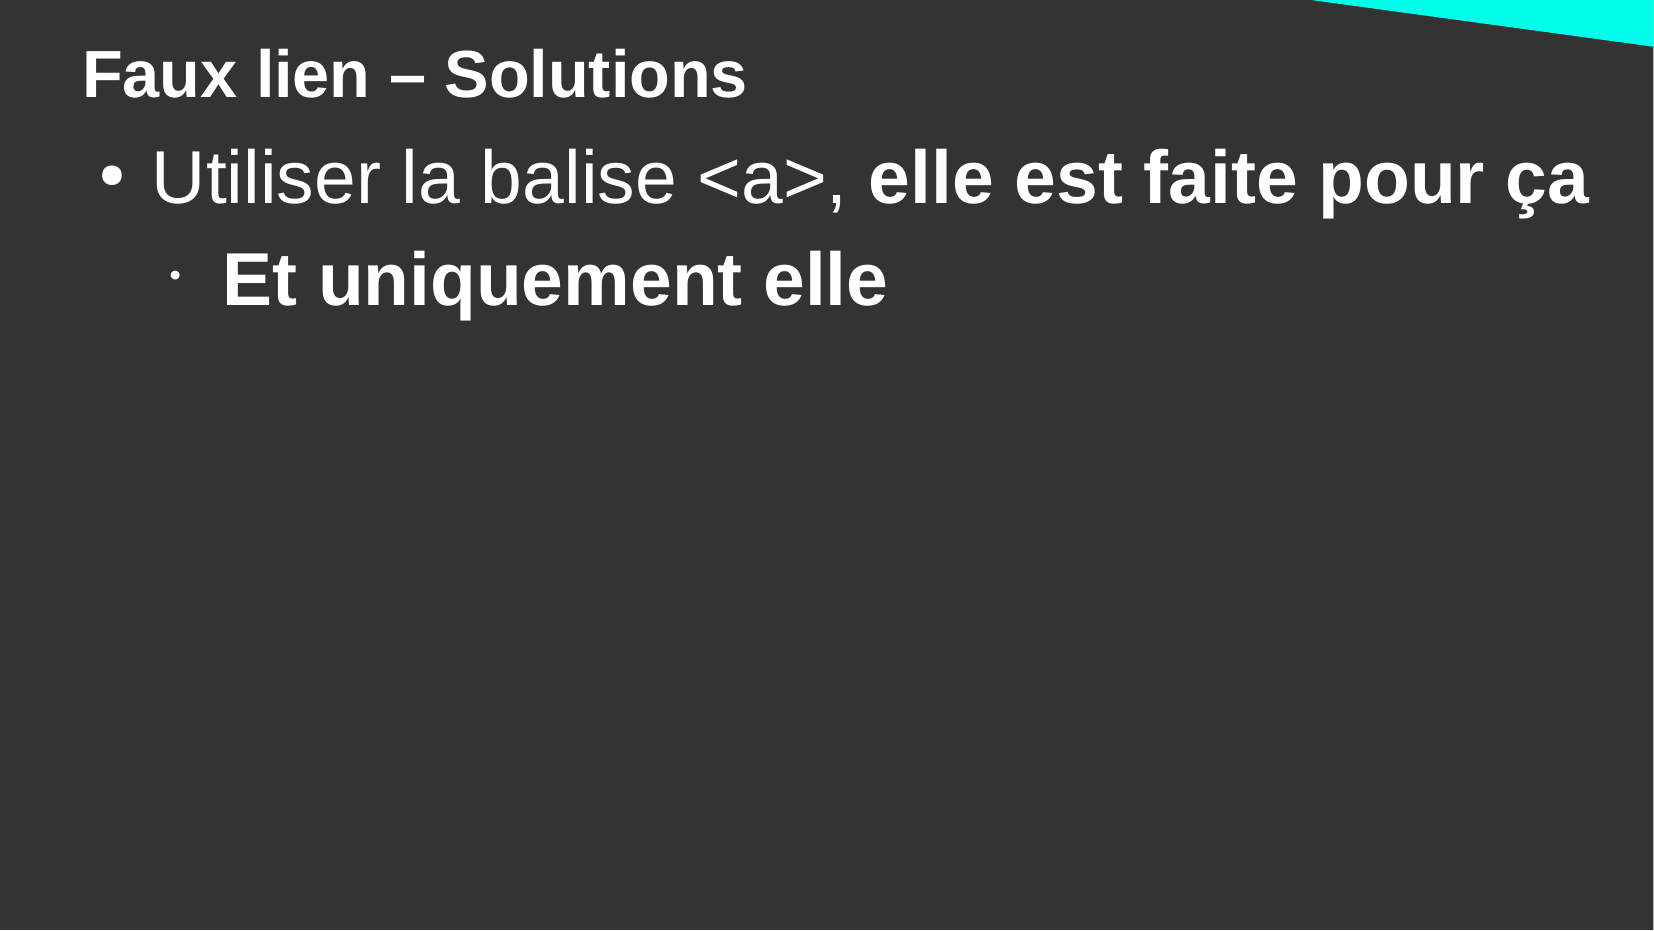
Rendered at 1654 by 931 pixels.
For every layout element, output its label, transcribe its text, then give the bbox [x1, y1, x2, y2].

text_box [1311, 0, 1654, 47]
list Utiliser la balise <a>, elle est faite pour ça Et uniquement elle [80, 135, 1620, 709]
title Faux lien – Solutions [82, 37, 1571, 114]
